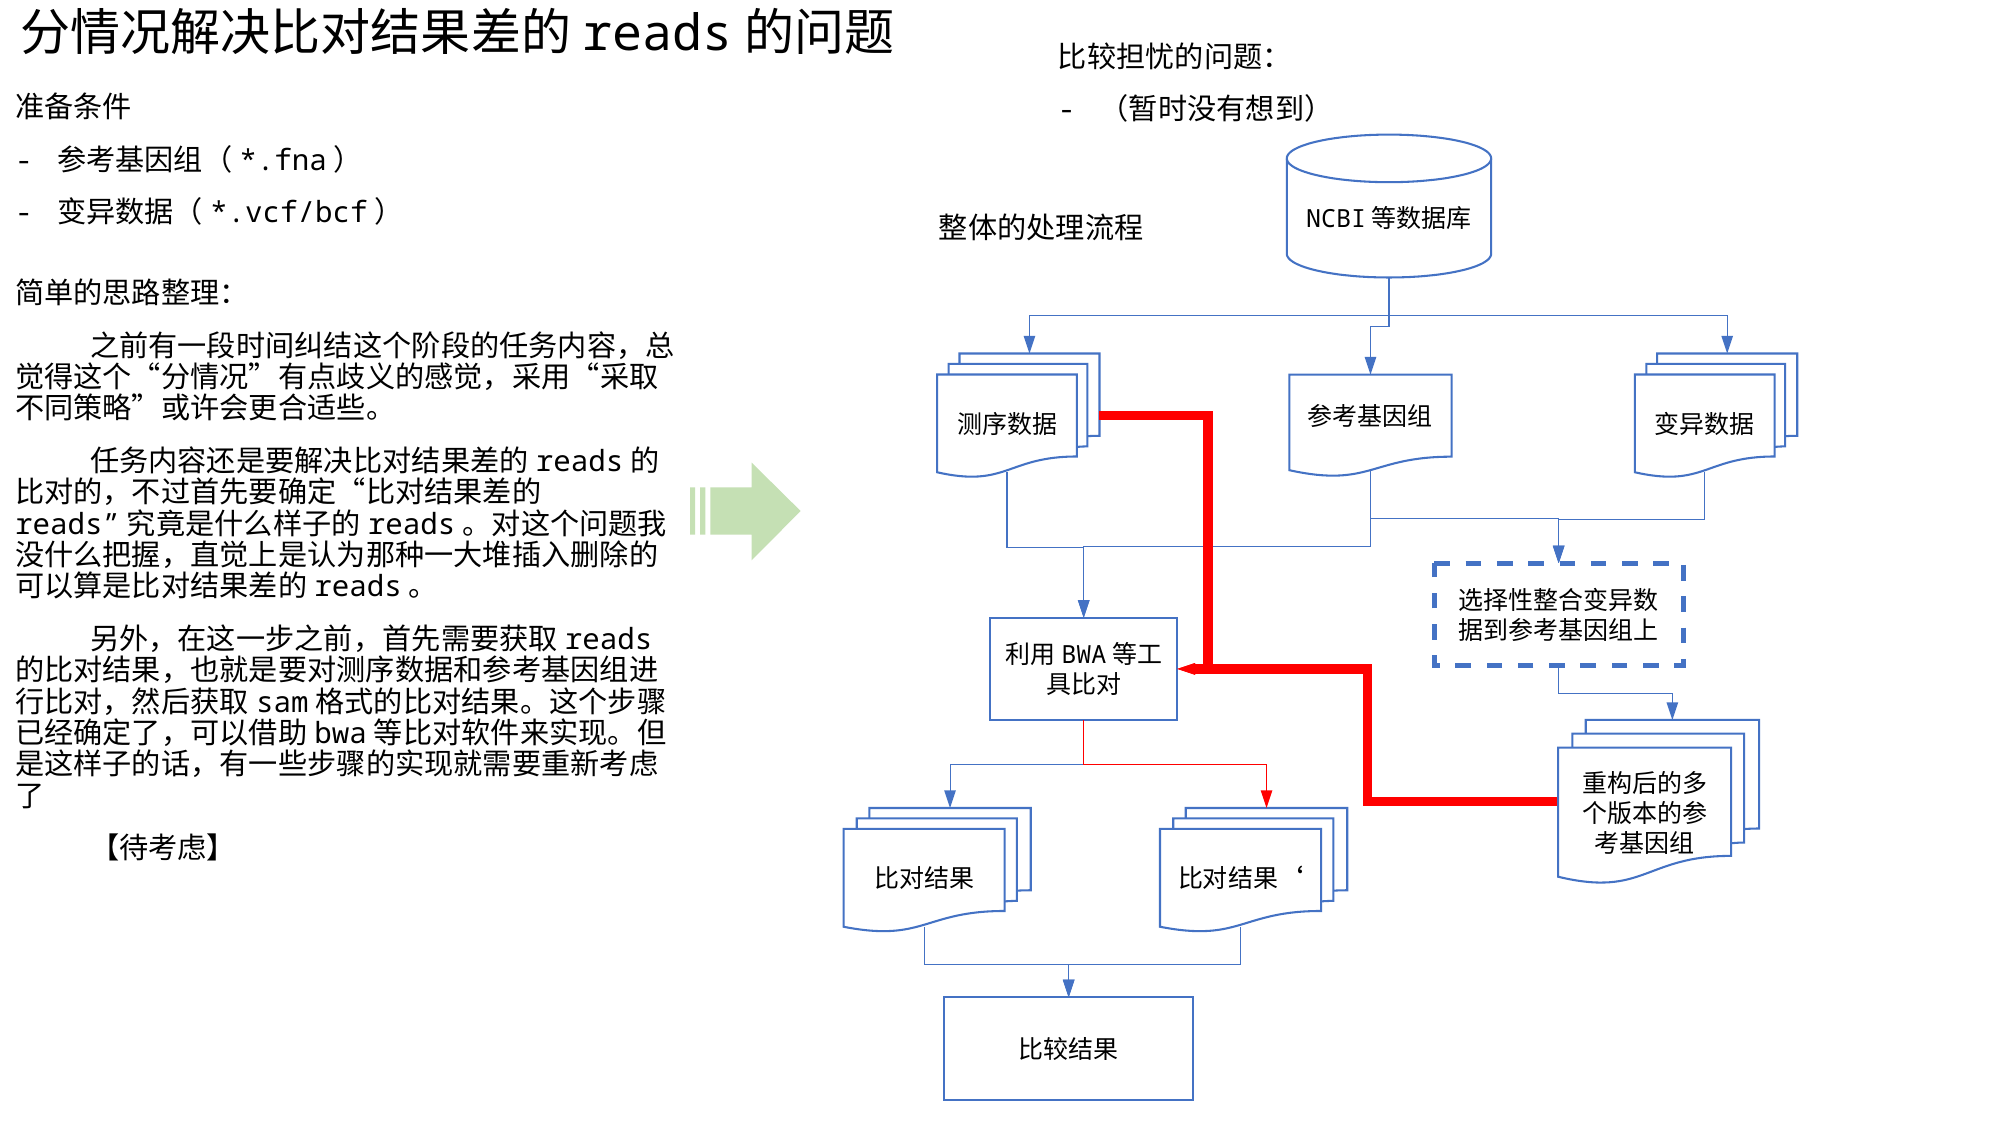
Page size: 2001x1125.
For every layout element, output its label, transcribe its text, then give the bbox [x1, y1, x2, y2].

subtitle 分情况解决比对结果差的reads的问题 [0, 0, 916, 70]
text_box 测序数据 [937, 353, 1100, 477]
text_box [700, 487, 706, 535]
text_box 参考基因组 [1289, 374, 1452, 476]
text_box 变异数据 [1634, 353, 1798, 477]
text_box [710, 462, 801, 561]
text_box 准备条件 - 参考基因组（*.fna） - 变异数据（*.vcf/bcf） [0, 85, 651, 238]
text_box 选择性整合变异数据到参考基因组上 [1434, 563, 1683, 666]
text_box [690, 487, 696, 535]
text_box 比对结果‘ [1160, 807, 1348, 932]
text_box 比较结果 [944, 997, 1193, 1100]
text_box 比对结果 [843, 807, 1031, 932]
text_box 简单的思路整理： 之前有一段时间纠结这个阶段的任务内容，总觉得这个“分情况”有点歧义的感觉，采用“采取不同策略”或许会更合适些。 任务内容还是要解决比对结果差的reads的比对的，不过首先要确定“比对结果差的reads”究竟是什么样子的reads。对这个问题我没什么把握，直觉上是认为那种一大堆插入删除的可以算是比对结果差的reads。 另外，在这一步之前，首先需要获取reads的比对结果，也就是要对测序数据和参考基因组进行比对，然后获取sam格式的比对结果。这个步骤已经确定了，可以借助bwa等比对软件来实现。但是这样子的话，有一些步骤的实现就需要重新考虑了 【待考虑】 [0, 271, 691, 880]
text_box 整体的处理流程 [889, 205, 1193, 253]
text_box NCBI等数据库 [1286, 134, 1492, 278]
text_box 利用BWA等工具比对 [990, 618, 1177, 720]
text_box 重构后的多个版本的参考基因组 [1558, 719, 1760, 883]
text_box 比较担忧的问题： - （暂时没有想到） [1042, 34, 1481, 135]
